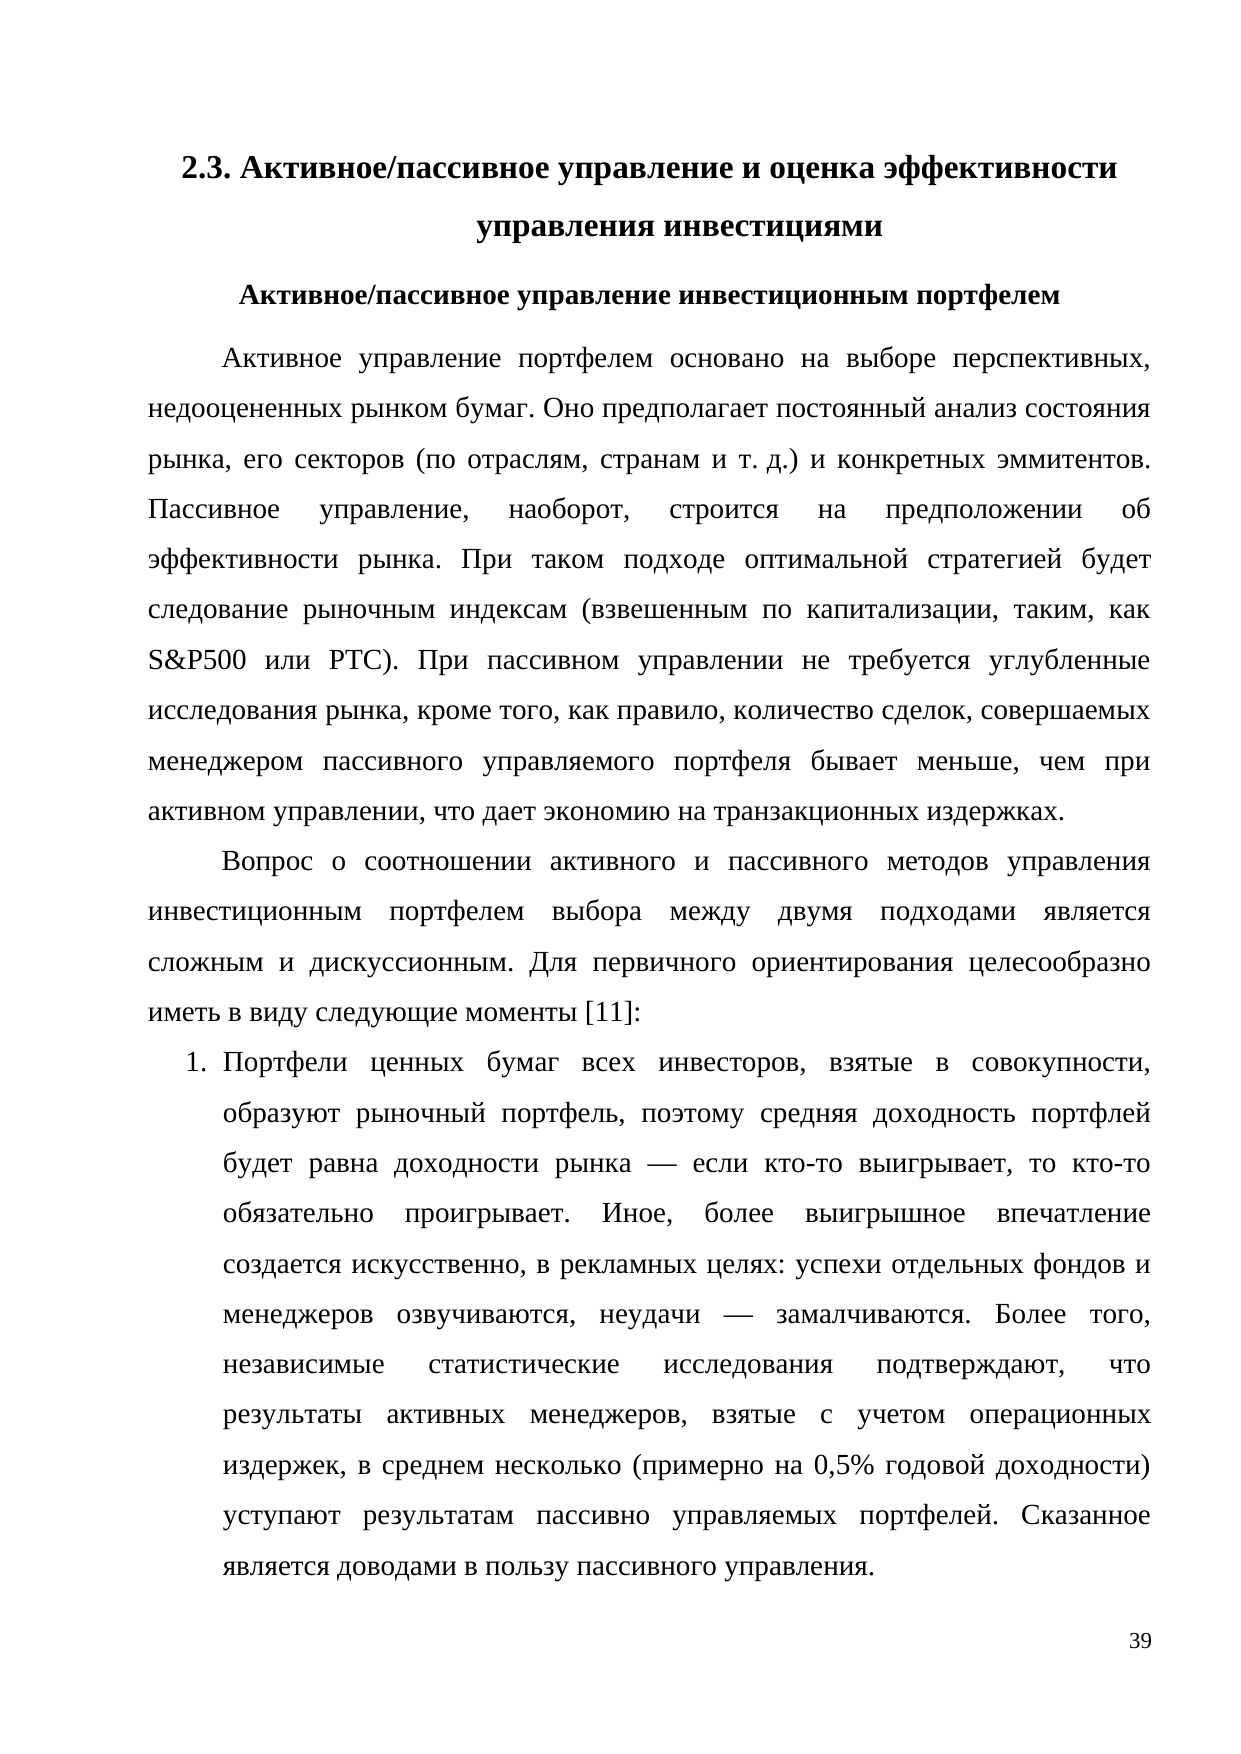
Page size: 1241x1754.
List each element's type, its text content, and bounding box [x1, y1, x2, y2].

text Активное управление портфелем основано на выборе перспективных, недооцененных рынком бумаг. Оно предполагает постоянный анализ состояния рынка, его секторов (по отраслям, странам и т. д.) и конкретных эммитентов. Пассивное управление, наоборот, строится на предположении об эффективности рынка. При таком подходе оптимальной стратегией будет следование рыночным индексам (взвешенным по капитализации, таким, как S&P500 или РТС). При пассивном управлении не требуется углубленные исследования рынка, кроме того, как правило, количество сделок, совершаемых менеджером пассивного управляемого портфеля бывает меньше, чем при активном управлении, что дает экономию на транзакционных издержках. [148, 340, 1152, 826]
text Вопрос о соотношении активного и пассивного методов управления инвестиционным портфелем выбора между двумя подходами является сложным и дискуссионным. Для первичного ориентирования целесообразно иметь в виду следующие моменты [11]: [148, 843, 1152, 1028]
subtitle Активное/пассивное управление инвестиционным портфелем [148, 277, 1152, 311]
subtitle 2.3. Активное/пассивное управление и оценка эффективности управления инвестициями [148, 148, 1152, 243]
list Портфели ценных бумаг всех инвесторов, взятые в совокупности, образуют рыночный портфель, поэтому средняя доходность портфлей будет равна доходности рынка — если кто-то выигрывает, то кто-то обязательно проигрывает. Иное, более выигрышное впечатление создается искусственно, в рекламных целях: успехи отдельных фондов и менеджеров озвучиваются, неудачи — замалчиваются. Более того, независимые статистические исследования подтверждают, что результаты активных менеджеров, взятые с учетом операционных издержек, в среднем несколько (примерно на 0,5% годовой доходности) уступают результатам пассивно управляемых портфелей. Сказанное является доводами в пользу пассивного управления. [185, 1044, 1152, 1581]
